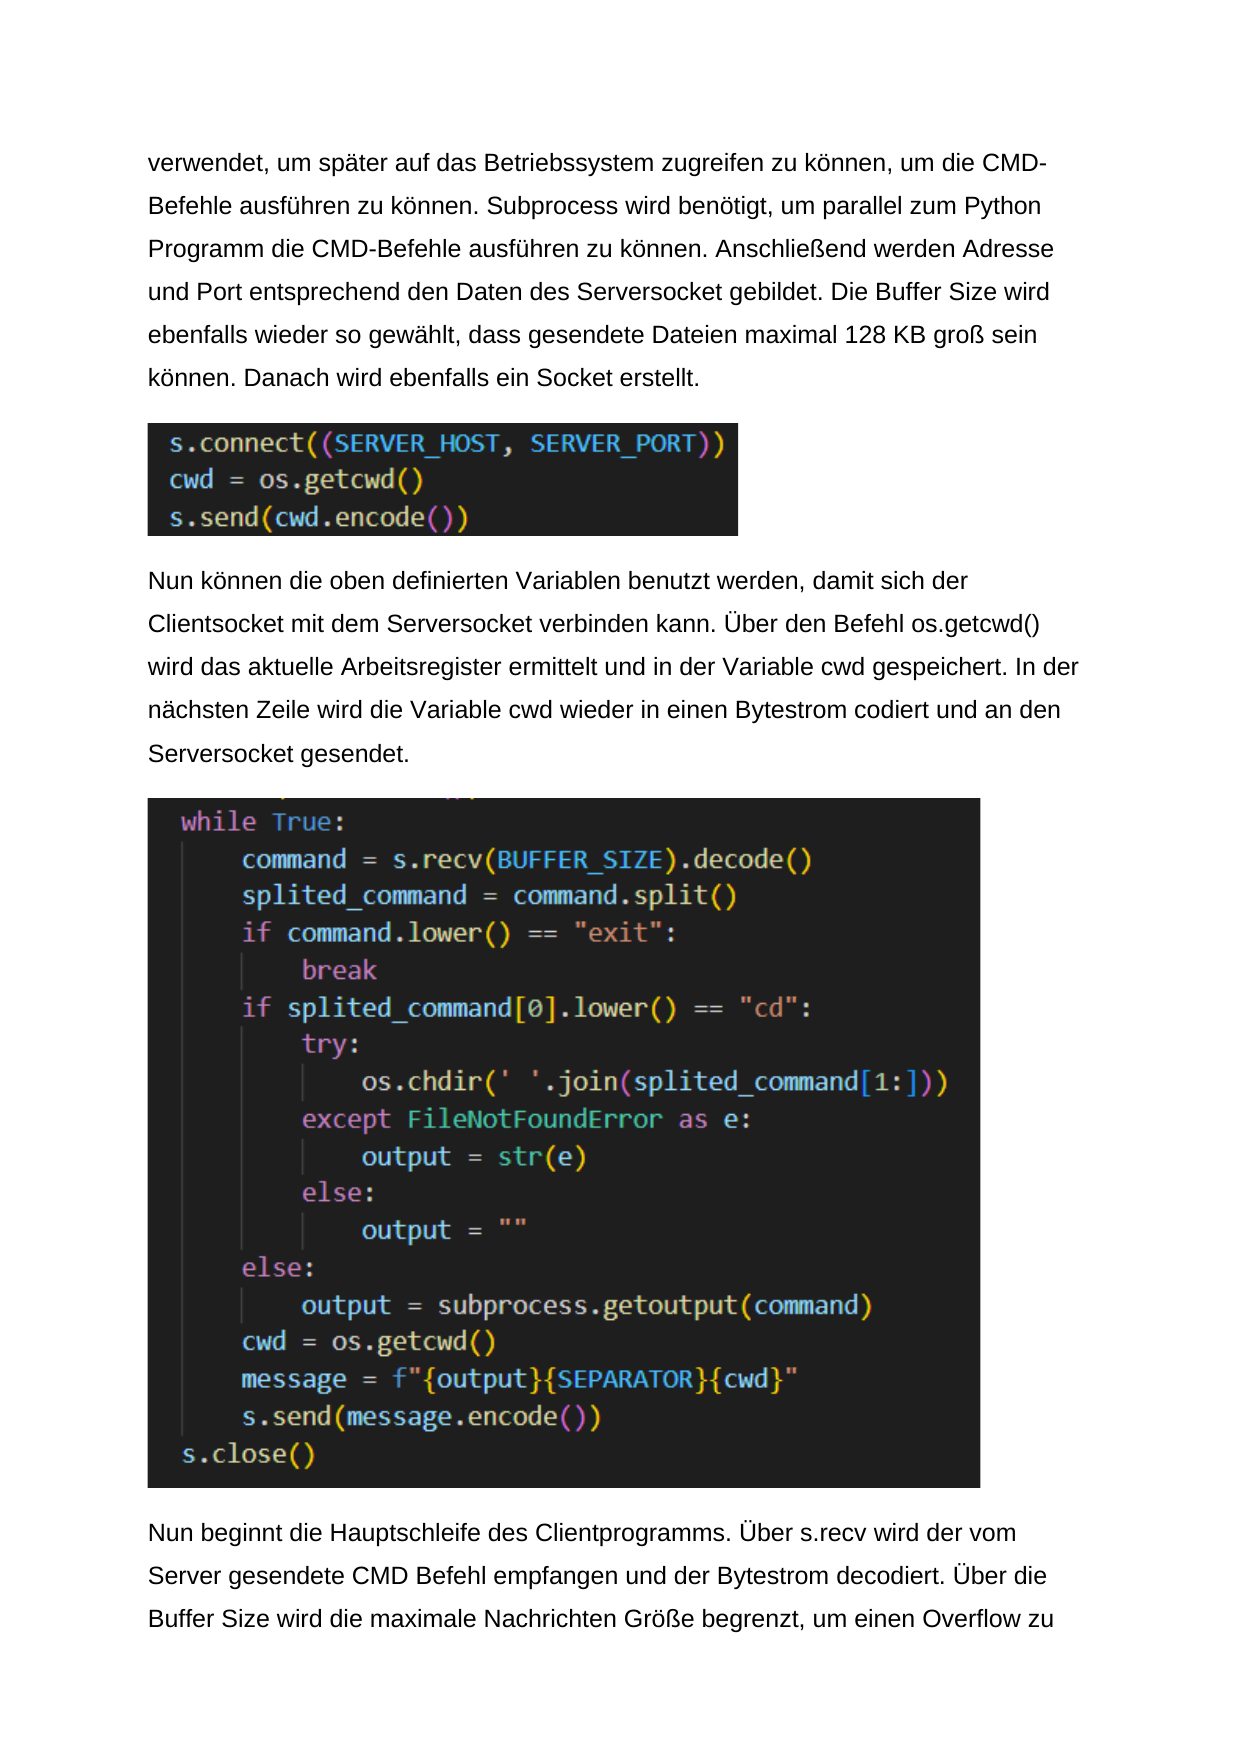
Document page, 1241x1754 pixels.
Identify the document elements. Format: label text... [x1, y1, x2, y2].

text verwendet, um später auf das Betriebssystem zugreifen zu können, um die CMD-Befehle ausführen zu können. Subprocess wird benötigt, um parallel zum Python Programm die CMD-Befehle ausführen zu können. Anschließend werden Adresse und Port entsprechend den Daten des Serversocket gebildet. Die Buffer Size wird ebenfalls wieder so gewählt, dass gesendete Dateien maximal 128 KB groß sein können. Danach wird ebenfalls ein Socket erstellt. [148, 148, 1093, 392]
text Nun können die oben definierten Variablen benutzt werden, damit sich der Clientsocket mit dem Serversocket verbinden kann. Über den Befehl os.getcwd() wird das aktuelle Arbeitsregister ermittelt und in der Variable cwd gespeichert. In der nächsten Zeile wird die Variable cwd wieder in einen Bytestrom codiert und an den Serversocket gesendet. [148, 566, 1093, 767]
text Nun beginnt die Hauptschleife des Clientprogramms. Über s.recv wird der vom Server gesendete CMD Befehl empfangen und der Bytestrom decodiert. Über die Buffer Size wird die maximale Nachrichten Größe begrenzt, um einen Overflow zu [148, 1518, 1093, 1633]
